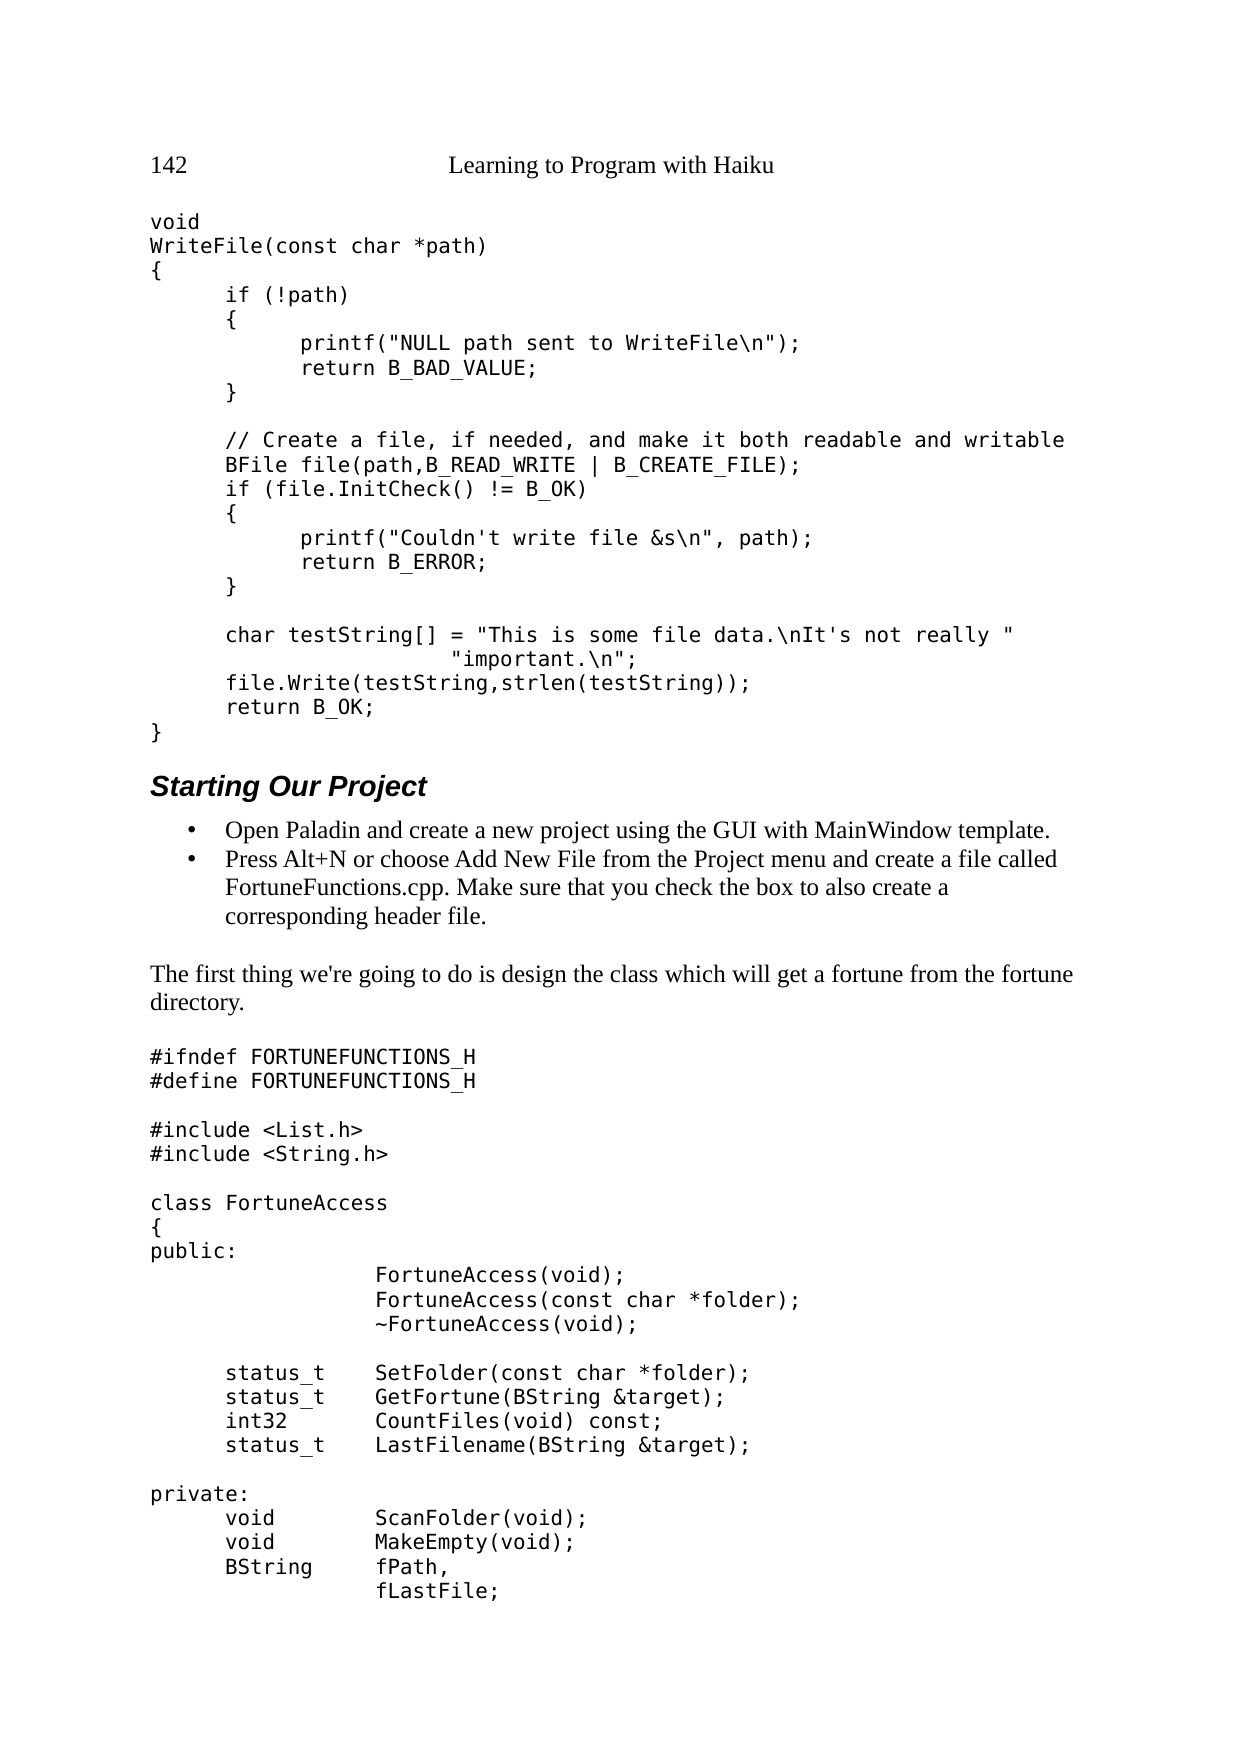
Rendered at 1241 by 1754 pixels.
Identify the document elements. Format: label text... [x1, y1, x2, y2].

text #define FORTUNEFUNCTIONS_H [150, 1069, 1091, 1093]
text private: [150, 1482, 1091, 1506]
text status_t GetFortune(BString &target); [150, 1385, 1091, 1409]
text void MakeEmpty(void); [150, 1530, 1091, 1555]
text class FortuneAccess [150, 1191, 1091, 1215]
text status_t SetFolder(const char *folder); [150, 1361, 1091, 1385]
text status_t LastFilename(BString &target); [150, 1433, 1091, 1458]
text WriteFile(const char *path) [150, 234, 1091, 258]
text #ifndef FORTUNEFUNCTIONS_H [150, 1045, 1091, 1069]
text #include <String.h> [150, 1142, 1091, 1166]
text char testString[] = "This is some file data.\nIt's not really " [150, 623, 1091, 647]
text return B_BAD_VALUE; [150, 356, 1091, 380]
text "important.\n"; [150, 647, 1091, 671]
text void ScanFolder(void); [150, 1506, 1091, 1530]
text return B_ERROR; } [150, 550, 1091, 598]
text ~FortuneAccess(void); [150, 1312, 1091, 1336]
list Press Alt+N or choose Add New File from the Project menu and create a file called FortuneFunctions.cpp. Make sure that you check the box to also create a corresponding header file. [187, 844, 1091, 930]
list Open Paladin and create a new project using the GUI with MainWindow template. [187, 815, 1091, 844]
text public: [150, 1239, 1091, 1263]
text file.Write(testString,strlen(testString)); [150, 671, 1091, 695]
text #include <List.h> [150, 1118, 1091, 1142]
text printf("Couldn't write file &s\n", path); [150, 526, 1091, 550]
text // Create a file, if needed, and make it both readable and writable [150, 428, 1091, 453]
text return B_OK; } [150, 695, 1091, 744]
text The first thing we're going to do is design the class which will get a fortune from the fortune directory. [150, 959, 1091, 1016]
text FortuneAccess(const char *folder); [150, 1288, 1091, 1312]
text } [150, 380, 1091, 404]
text { [150, 258, 1091, 283]
text { [150, 307, 1091, 331]
text { [150, 501, 1091, 526]
text fLastFile; [150, 1579, 1091, 1603]
text FortuneAccess(void); [150, 1263, 1091, 1288]
subtitle Starting Our Project [150, 769, 1091, 802]
text if (file.InitCheck() != B_OK) [150, 477, 1091, 501]
text BString fPath, [150, 1555, 1091, 1579]
text BFile file(path,B_READ_WRITE | B_CREATE_FILE); [150, 453, 1091, 477]
text { [150, 1215, 1091, 1239]
text if (!path) [150, 283, 1091, 307]
text int32 CountFiles(void) const; [150, 1409, 1091, 1433]
text void [150, 210, 1091, 234]
text printf("NULL path sent to WriteFile\n"); [150, 331, 1091, 356]
